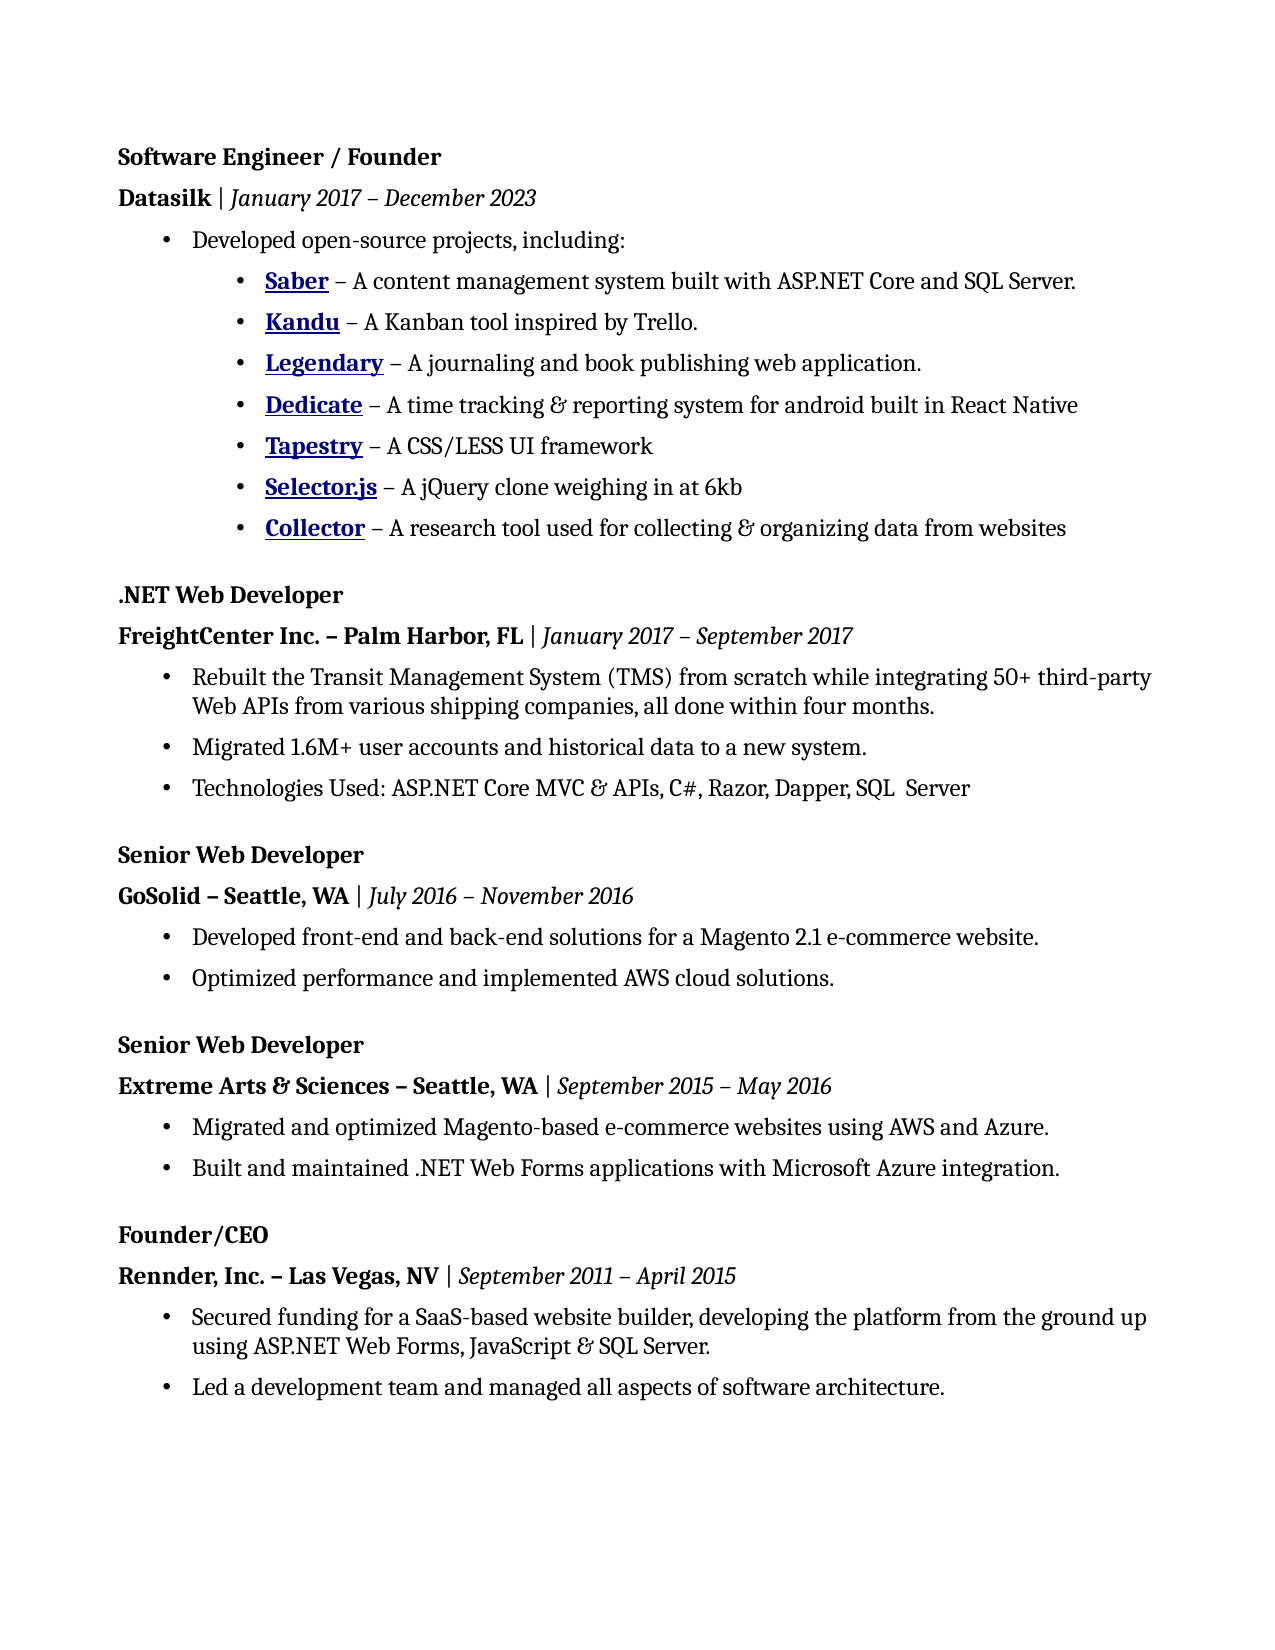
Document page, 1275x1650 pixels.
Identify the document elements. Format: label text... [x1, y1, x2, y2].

text Extreme Arts & Sciences – Seattle, WA | September 2015 – May 2016 [118, 1072, 1196, 1101]
list Legendary – A journaling and book publishing web application. [236, 349, 1196, 378]
text Datasilk | January 2017 – December 2023 [118, 184, 1196, 213]
list Rebuilt the Transit Management System (TMS) from scratch while integrating 50+ third-party Web APIs from various shipping companies, all done within four months. [162, 663, 1196, 721]
text GoSolid – Seattle, WA | July 2016 – November 2016 [118, 882, 1196, 911]
subtitle Software Engineer / Founder [118, 143, 1196, 172]
list Collector – A research tool used for collecting & organizing data from websites [236, 514, 1196, 543]
list Selector.js – A jQuery clone weighing in at 6kb [236, 473, 1196, 502]
subtitle Founder/CEO [118, 1221, 1196, 1249]
list Built and maintained .NET Web Forms applications with Microsoft Azure integration. [162, 1154, 1196, 1183]
text Rennder, Inc. – Las Vegas, NV | September 2011 – April 2015 [118, 1262, 1196, 1291]
list Tapestry – A CSS/LESS UI framework [236, 432, 1196, 461]
list Dedicate – A time tracking & reporting system for android built in React Native [236, 391, 1196, 419]
list Developed open-source projects, including: [162, 226, 1196, 254]
list Migrated 1.6M+ user accounts and historical data to a new system. [162, 733, 1196, 762]
list Technologies Used: ASP.NET Core MVC & APIs, C#, Razor, Dapper, SQL Server [162, 774, 1196, 803]
list Migrated and optimized Magento-based e-commerce websites using AWS and Azure. [162, 1113, 1196, 1142]
list Saber – A content management system built with ASP.NET Core and SQL Server. [236, 267, 1196, 296]
list Optimized performance and implemented AWS cloud solutions. [162, 964, 1196, 993]
list Kandu – A Kanban tool inspired by Trello. [236, 308, 1196, 337]
list Secured funding for a SaaS-based website builder, developing the platform from the ground up using ASP.NET Web Forms, JavaScript & SQL Server. [162, 1303, 1196, 1361]
list Developed front-end and back-end solutions for a Magento 2.1 e-commerce website. [162, 923, 1196, 952]
list Led a development team and managed all aspects of software architecture. [162, 1373, 1196, 1402]
subtitle Senior Web Developer [118, 841, 1196, 869]
subtitle .NET Web Developer [118, 581, 1196, 609]
text FreightCenter Inc. – Palm Harbor, FL | January 2017 – September 2017 [118, 622, 1196, 651]
subtitle Senior Web Developer [118, 1031, 1196, 1059]
